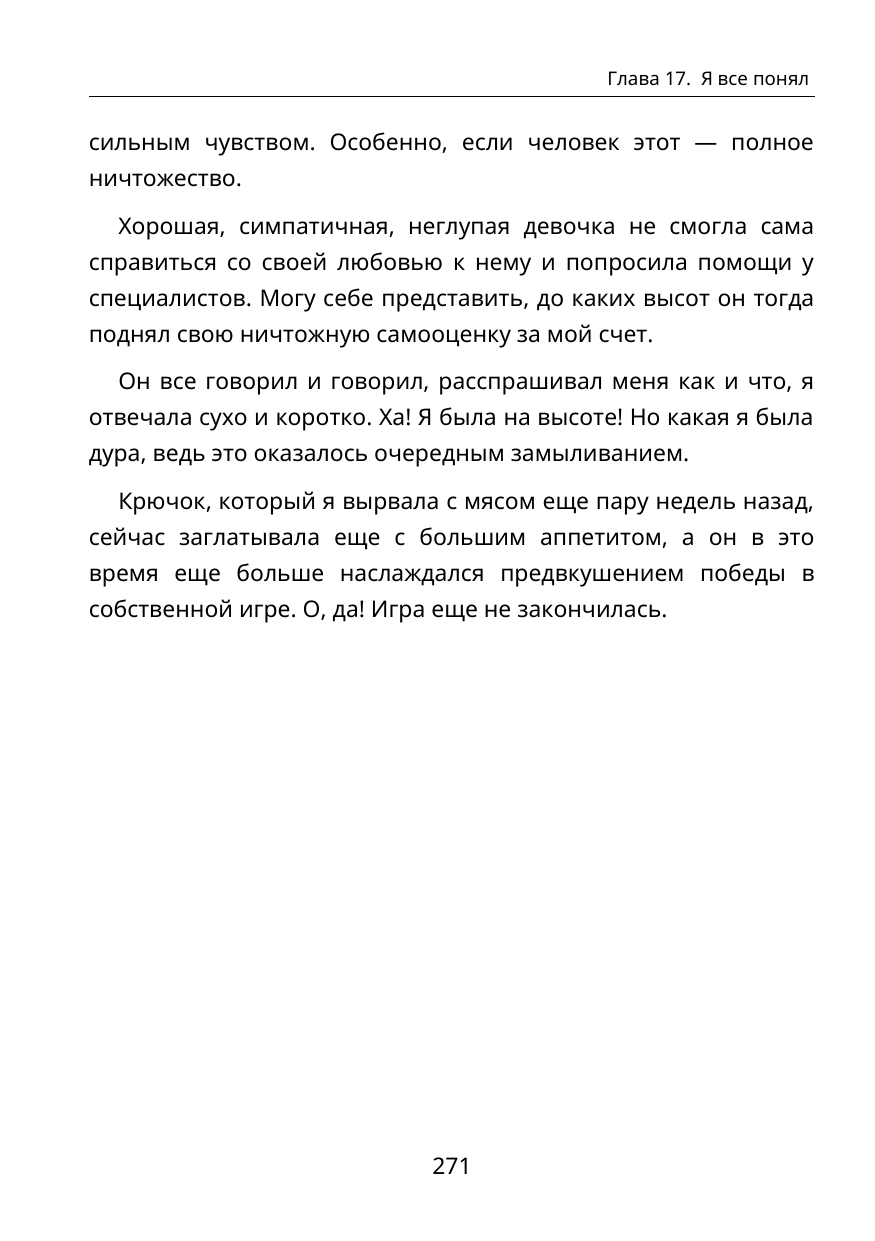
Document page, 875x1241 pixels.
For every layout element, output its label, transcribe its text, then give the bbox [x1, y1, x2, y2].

text Крючок, который я вырвала с мясом еще пару недель назад, сейчас заглатывала еще с большим аппетитом, а он в это время еще больше наслаждался предвкушением победы в собственной игре. О, да! Игра еще не закончилась. [88, 485, 815, 624]
text Хорошая, симпатичная, неглупая девочка не смогла сама справиться со своей любовью к нему и попросила помощи у специалистов. Могу себе представить, до каких высот он тогда поднял свою ничтожную самооценку за мой счет. [88, 210, 815, 349]
text сильным чувством. Особенно, если человек этот — полное ничтожество. [88, 126, 815, 193]
text Он все говорил и говорил, расспрашивал меня как и что, я отвечала сухо и коротко. Ха! Я была на высоте! Но какая я была дура, ведь это оказалось очередным замыливанием. [88, 365, 815, 468]
